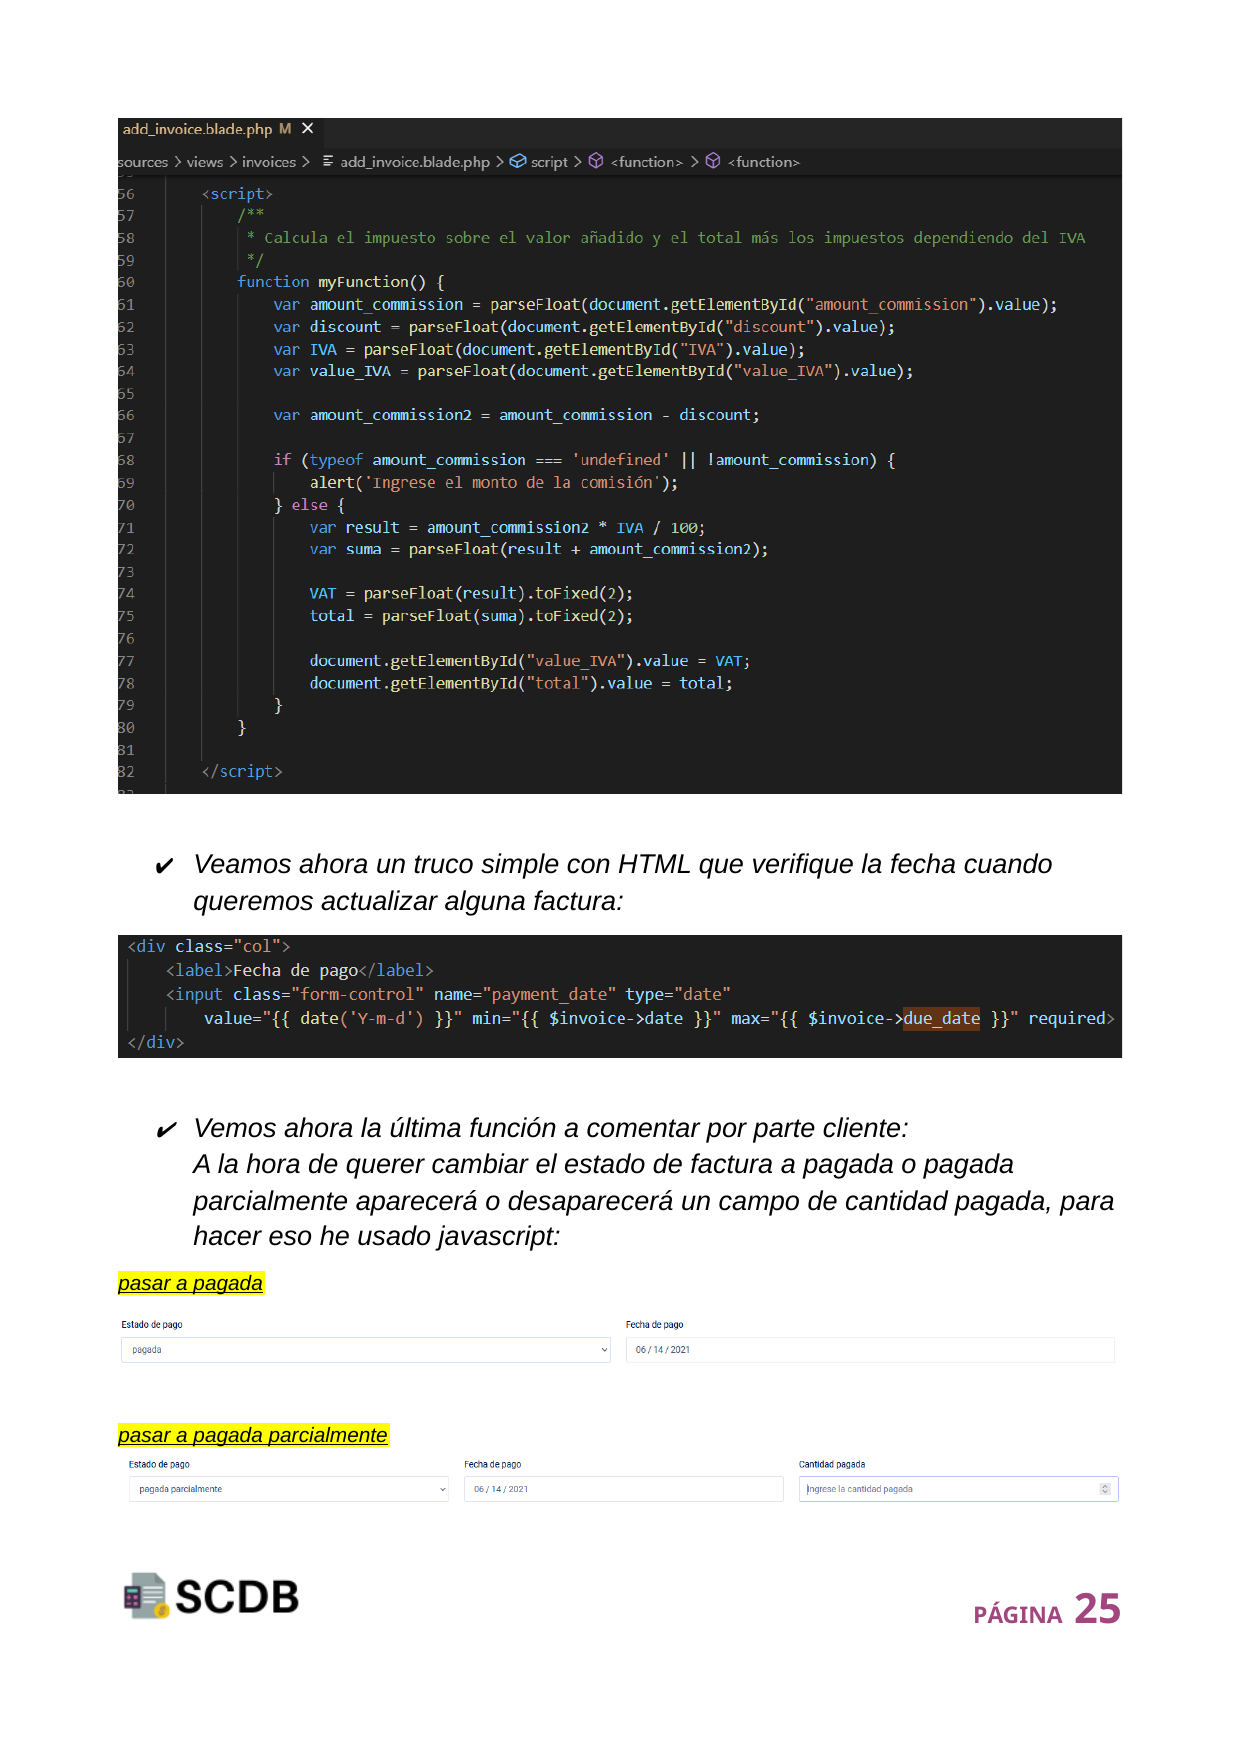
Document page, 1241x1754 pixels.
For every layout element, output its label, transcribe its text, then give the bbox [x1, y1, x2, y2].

picture [123, 1453, 1128, 1511]
picture [118, 118, 1123, 794]
text pasar a pagada [118, 1271, 1122, 1295]
list Vemos ahora la última función a comentar por parte cliente: A la hora de querer cambiar el estado de factura a pagada o pagada parcialmente aparecerá o desaparecerá un campo de cantidad pagada, para hacer eso he usado javascript: [156, 1112, 1122, 1252]
picture [122, 1569, 305, 1622]
list Veamos ahora un truco simple con HTML que verifique la fecha cuando queremos actualizar alguna factura: [156, 848, 1122, 916]
picture [118, 1313, 1123, 1371]
text pasar a pagada parcialmente [118, 1423, 1122, 1447]
picture [118, 935, 1123, 1058]
